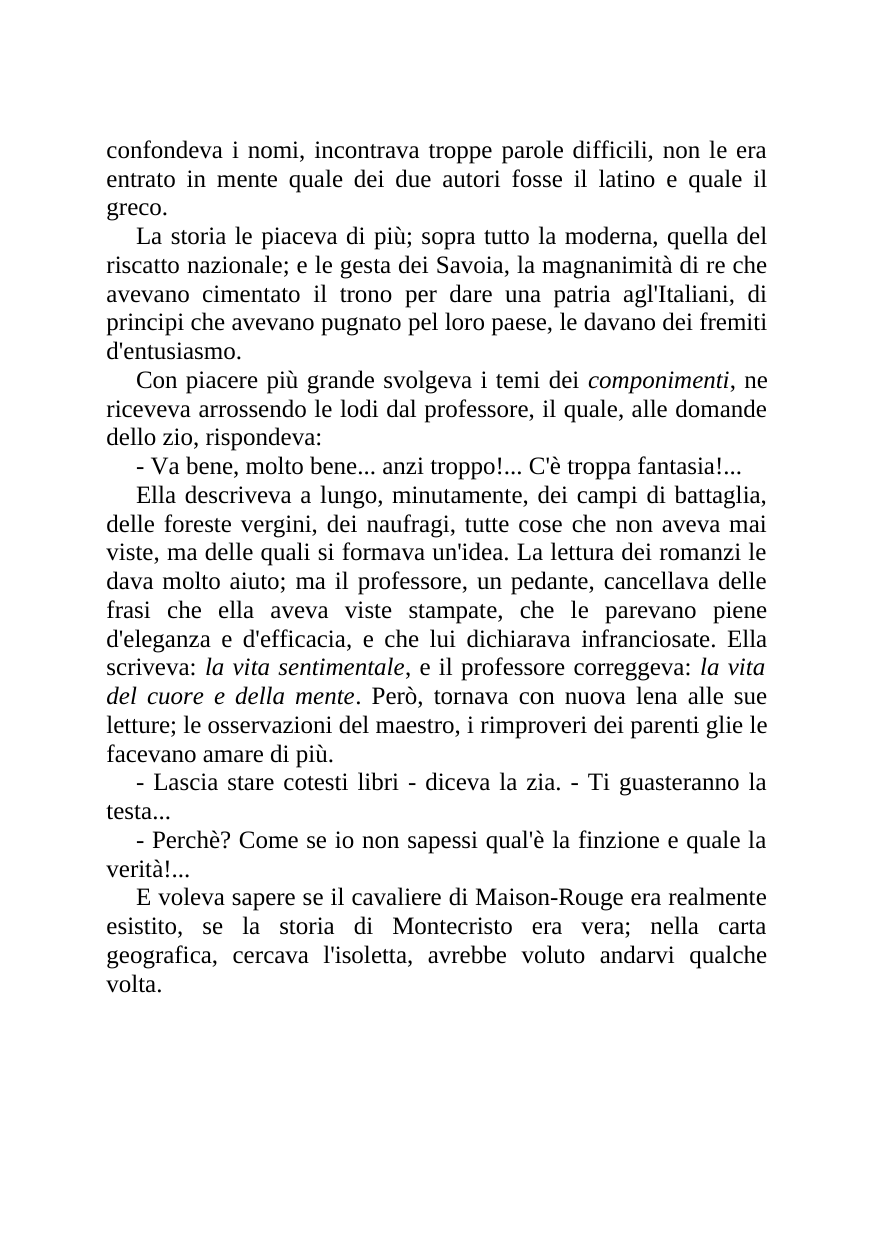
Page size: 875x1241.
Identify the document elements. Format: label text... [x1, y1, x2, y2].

text - Va bene, molto bene... anzi troppo!... C'è troppa fantasia!... [106, 451, 768, 480]
text confondeva i nomi, incontrava troppe parole difficili, non le era entrato in mente quale dei due autori fosse il latino e quale il greco. [106, 135, 768, 221]
text E voleva sapere se il cavaliere di Maison-Rouge era realmente esistito, se la storia di Montecristo era vera; nella carta geografica, cercava l'isoletta, avrebbe voluto andarvi qualche volta. [106, 882, 768, 997]
text La storia le piaceva di più; sopra tutto la moderna, quella del riscatto nazionale; e le gesta dei Savoia, la magnanimità di re che avevano cimentato il trono per dare una patria agl'Italiani, di principi che avevano pugnato pel loro paese, le davano dei fremiti d'entusiasmo. [106, 221, 768, 365]
text - Perchè? Come se io non sapessi qual'è la finzione e quale la verità!... [106, 825, 768, 882]
text Con piacere più grande svolgeva i temi dei componimenti, ne riceveva arrossendo le lodi dal professore, il quale, alle domande dello zio, rispondeva: [106, 365, 768, 451]
text - Lascia stare cotesti libri - diceva la zia. - Ti guasteranno la testa... [106, 767, 768, 825]
text Ella descriveva a lungo, minutamente, dei campi di battaglia, delle foreste vergini, dei naufragi, tutte cose che non aveva mai viste, ma delle quali si formava un'idea. La lettura dei romanzi le dava molto aiuto; ma il professore, un pedante, cancellava delle frasi che ella aveva viste stampate, che le parevano piene d'eleganza e d'efficacia, e che lui dichiarava infranciosate. Ella scriveva: la vita sentimentale, e il professore correggeva: la vita del cuore e della mente. Però, tornava con nuova lena alle sue letture; le osservazioni del maestro, i rimproveri dei parenti glie le facevano amare di più. [106, 480, 768, 767]
